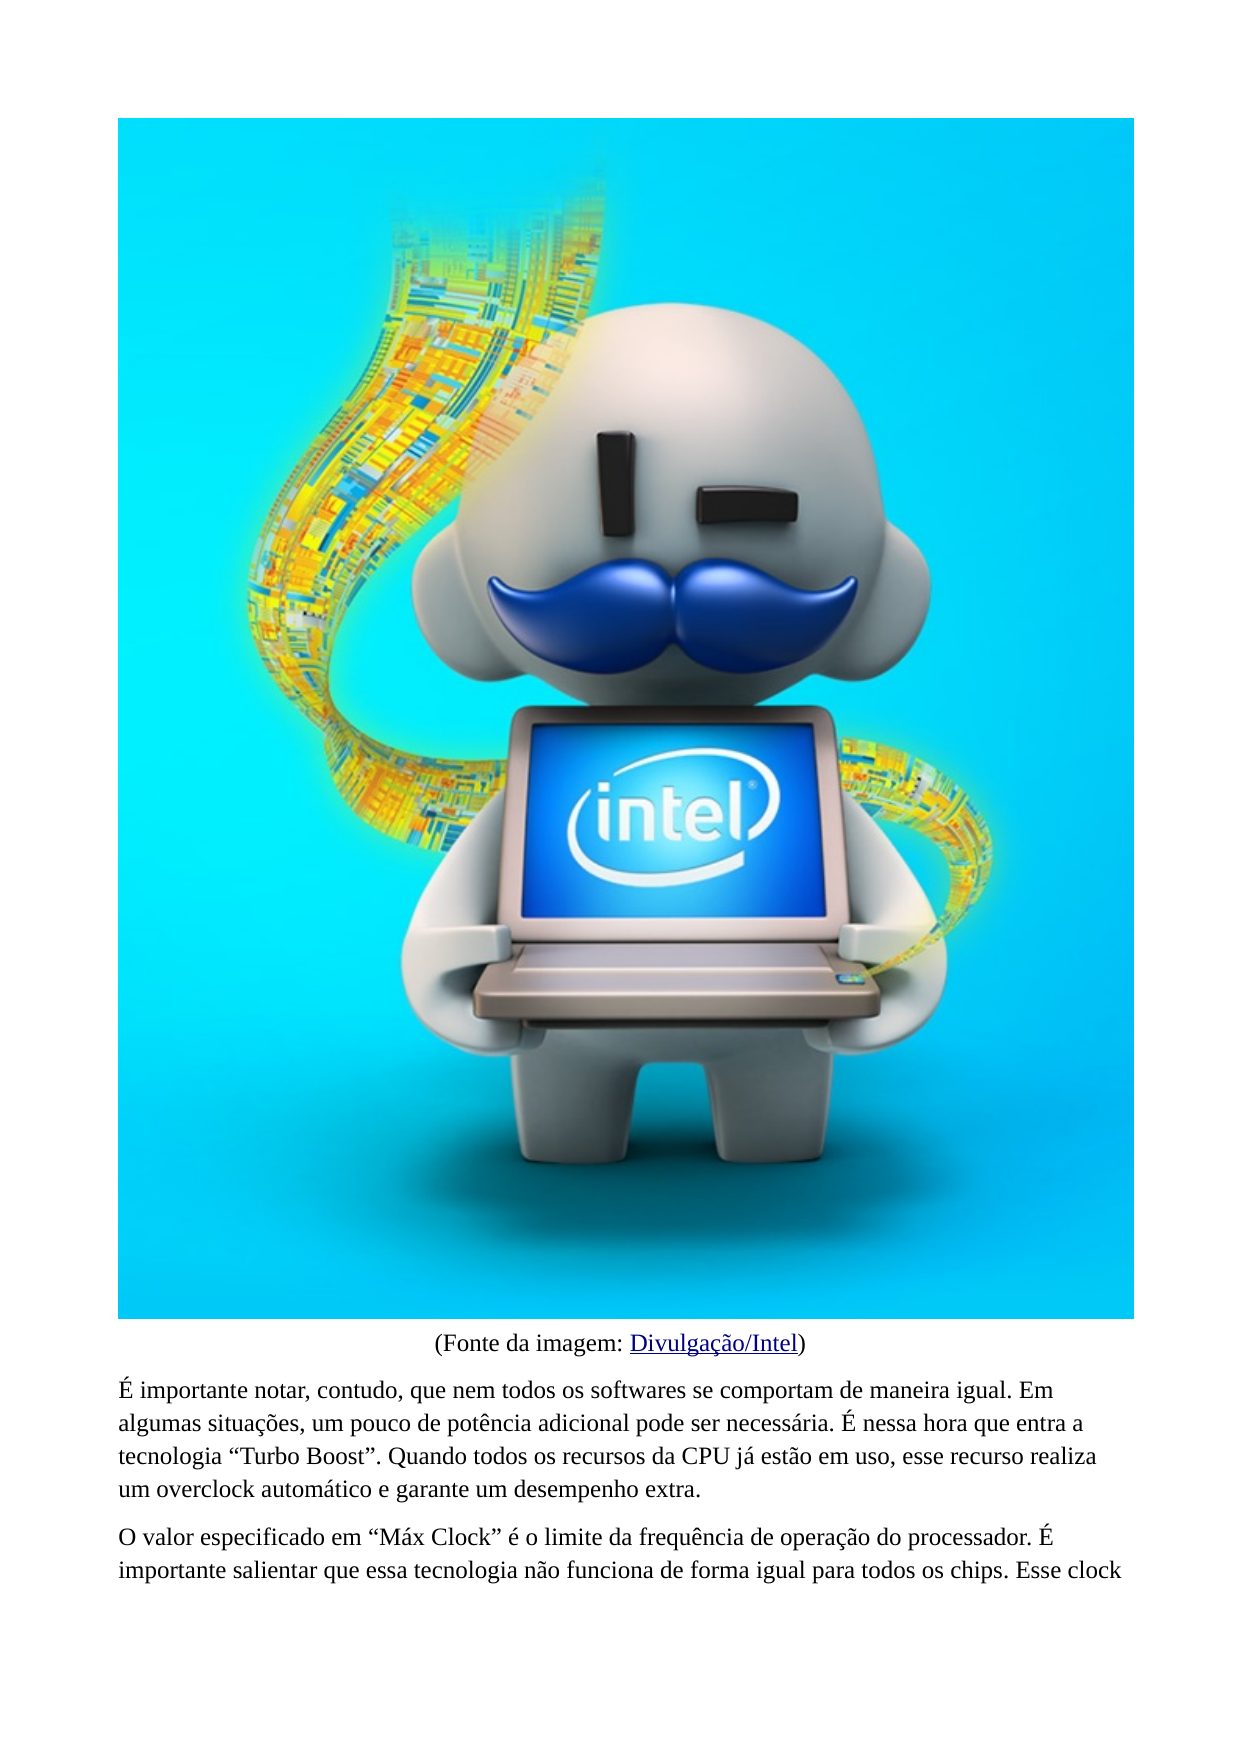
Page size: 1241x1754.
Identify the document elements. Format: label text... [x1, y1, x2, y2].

picture [738, 1171, 751, 1180]
picture [948, 1008, 955, 1017]
text (Fonte da imagem: Divulgação/Intel) [118, 1319, 1122, 1357]
picture [118, 118, 1134, 1319]
text É importante notar, contudo, que nem todos os softwares se comportam de maneira igual. Em algumas situações, um pouco de potência adicional pode ser necessária. É nessa hora que entra a tecnologia “Turbo Boost”. Quando todos os recursos da CPU já estão em uso, esse recurso realiza um overclock automático e garante um desempenho extra. [118, 1375, 1122, 1503]
picture [420, 1311, 491, 1319]
picture [946, 994, 957, 1003]
picture [795, 1286, 1134, 1319]
picture [955, 995, 966, 1004]
text O valor especificado em “Máx Clock” é o limite da frequência de operação do processador. É importante salientar que essa tecnologia não funciona de forma igual para todos os chips. Esse clock [118, 1522, 1122, 1584]
picture [695, 1221, 704, 1227]
picture [662, 1234, 674, 1238]
